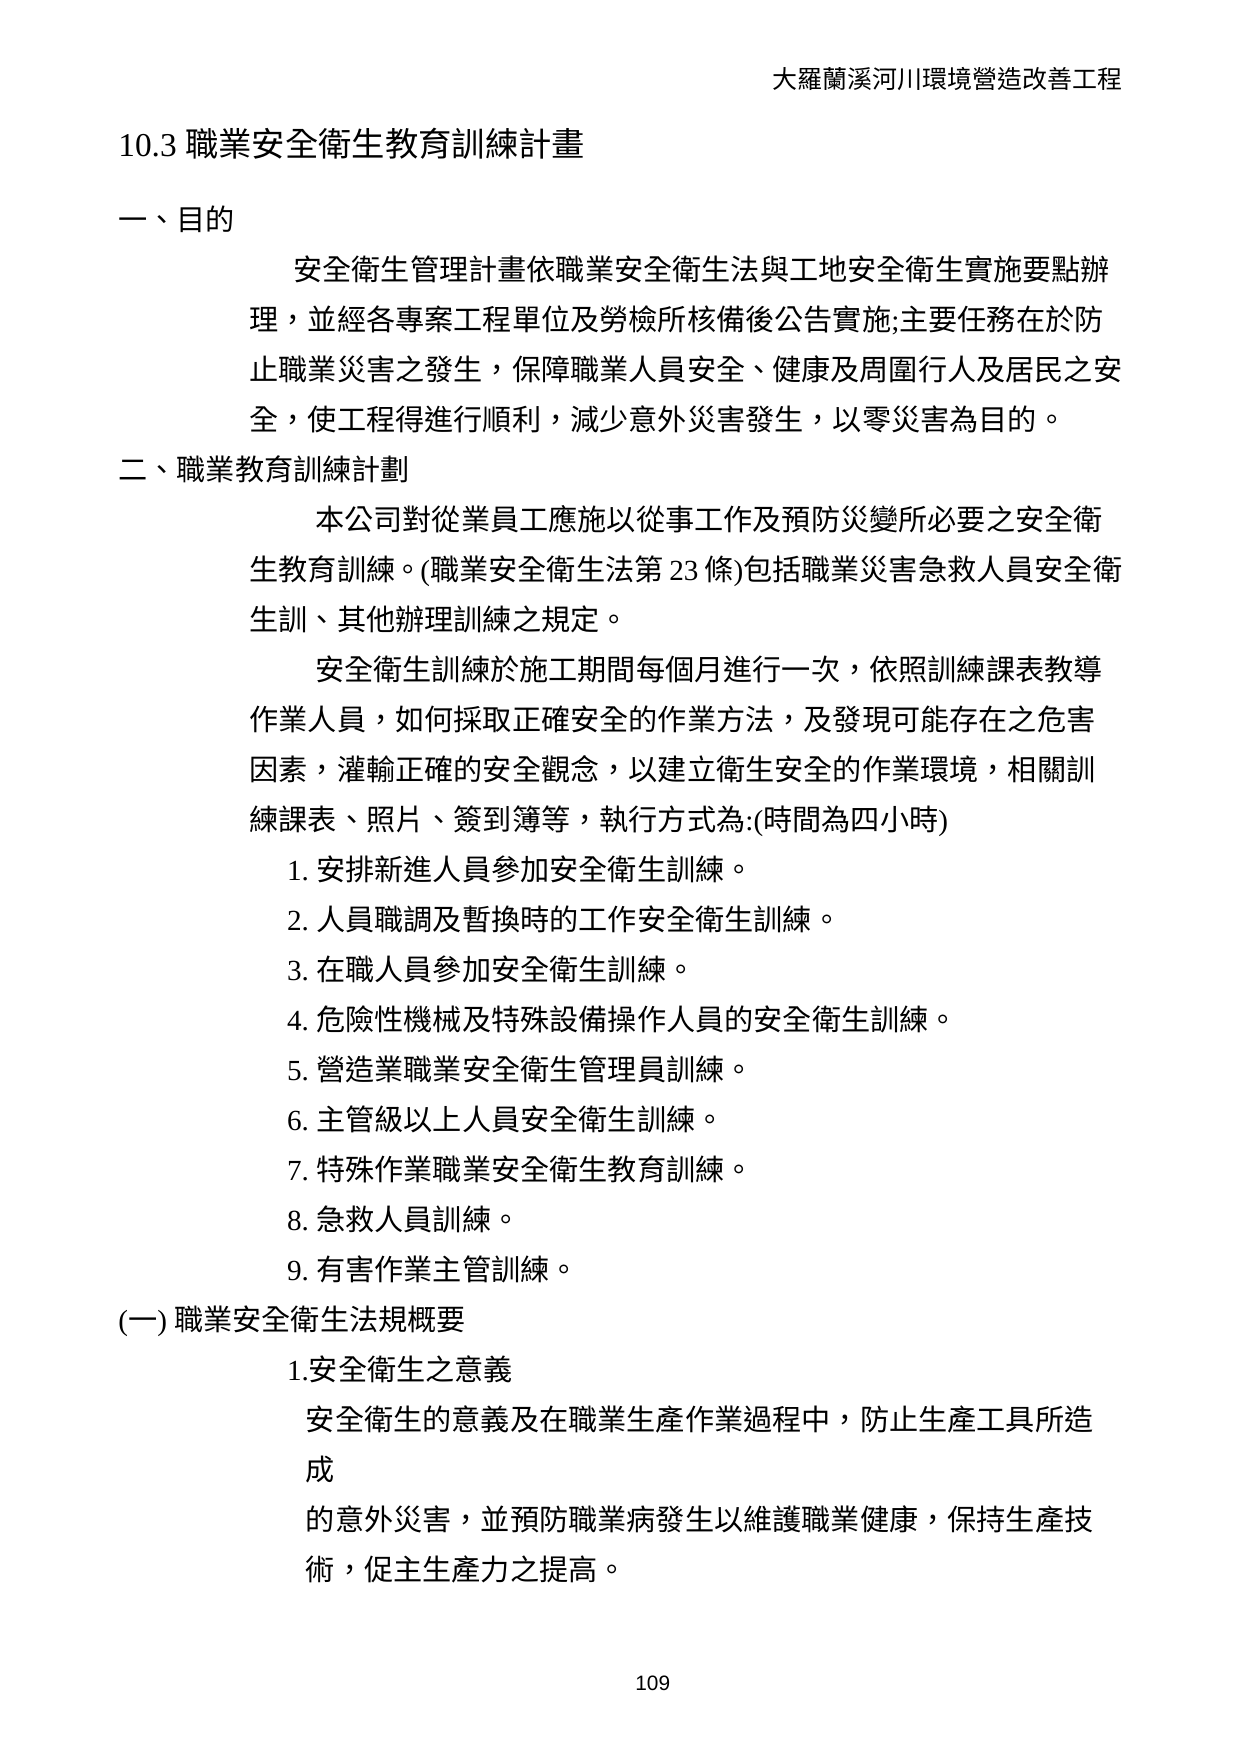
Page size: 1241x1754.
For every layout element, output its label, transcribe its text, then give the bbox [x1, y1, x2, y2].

text 3. 在職人員參加安全衛生訓練。 [287, 940, 1122, 990]
text 1.安全衛生之意義 [287, 1340, 1122, 1390]
subtitle 一、目的 [118, 190, 1122, 240]
text 9. 有害作業主管訓練。 [287, 1240, 1122, 1290]
subtitle 二、職業教育訓練計劃 [118, 440, 1122, 490]
text 6. 主管級以上人員安全衛生訓練。 [287, 1090, 1122, 1140]
subtitle (一) 職業安全衛生法規概要 [118, 1290, 1122, 1340]
text 7. 特殊作業職業安全衛生教育訓練。 [287, 1140, 1122, 1190]
text 安全衛生訓練於施工期間每個月進行一次，依照訓練課表教導作業人員，如何採取正確安全的作業方法，及發現可能存在之危害因素，灌輸正確的安全觀念，以建立衛生安全的作業環境，相關訓練課表、照片、簽到簿等，執行方式為:(時間為四小時) [249, 640, 1122, 840]
text 4. 危險性機械及特殊設備操作人員的安全衛生訓練。 [287, 990, 1122, 1040]
text 本公司對從業員工應施以從事工作及預防災變所必要之安全衛生教育訓練。(職業安全衛生法第23條)包括職業災害急救人員安全衛生訓、其他辦理訓練之規定。 [249, 490, 1122, 640]
text 安全衛生管理計畫依職業安全衛生法與工地安全衛生實施要點辦理，並經各專案工程單位及勞檢所核備後公告實施;主要任務在於防止職業災害之發生，保障職業人員安全、健康及周圍行人及居民之安全，使工程得進行順利，減少意外災害發生，以零災害為目的。 [249, 240, 1122, 440]
text 2. 人員職調及暫換時的工作安全衛生訓練。 [287, 890, 1122, 940]
subtitle 10.3 職業安全衛生教育訓練計畫 [118, 118, 1122, 166]
text 1. 安排新進人員參加安全衛生訓練。 [287, 840, 1122, 890]
text 的意外災害，並預防職業病發生以維護職業健康，保持生產技術，促主生產力之提高。 [306, 1490, 1122, 1590]
text 8. 急救人員訓練。 [287, 1190, 1122, 1240]
text 5. 營造業職業安全衛生管理員訓練。 [287, 1040, 1122, 1090]
text 安全衛生的意義及在職業生產作業過程中，防止生產工具所造成 [306, 1390, 1122, 1490]
